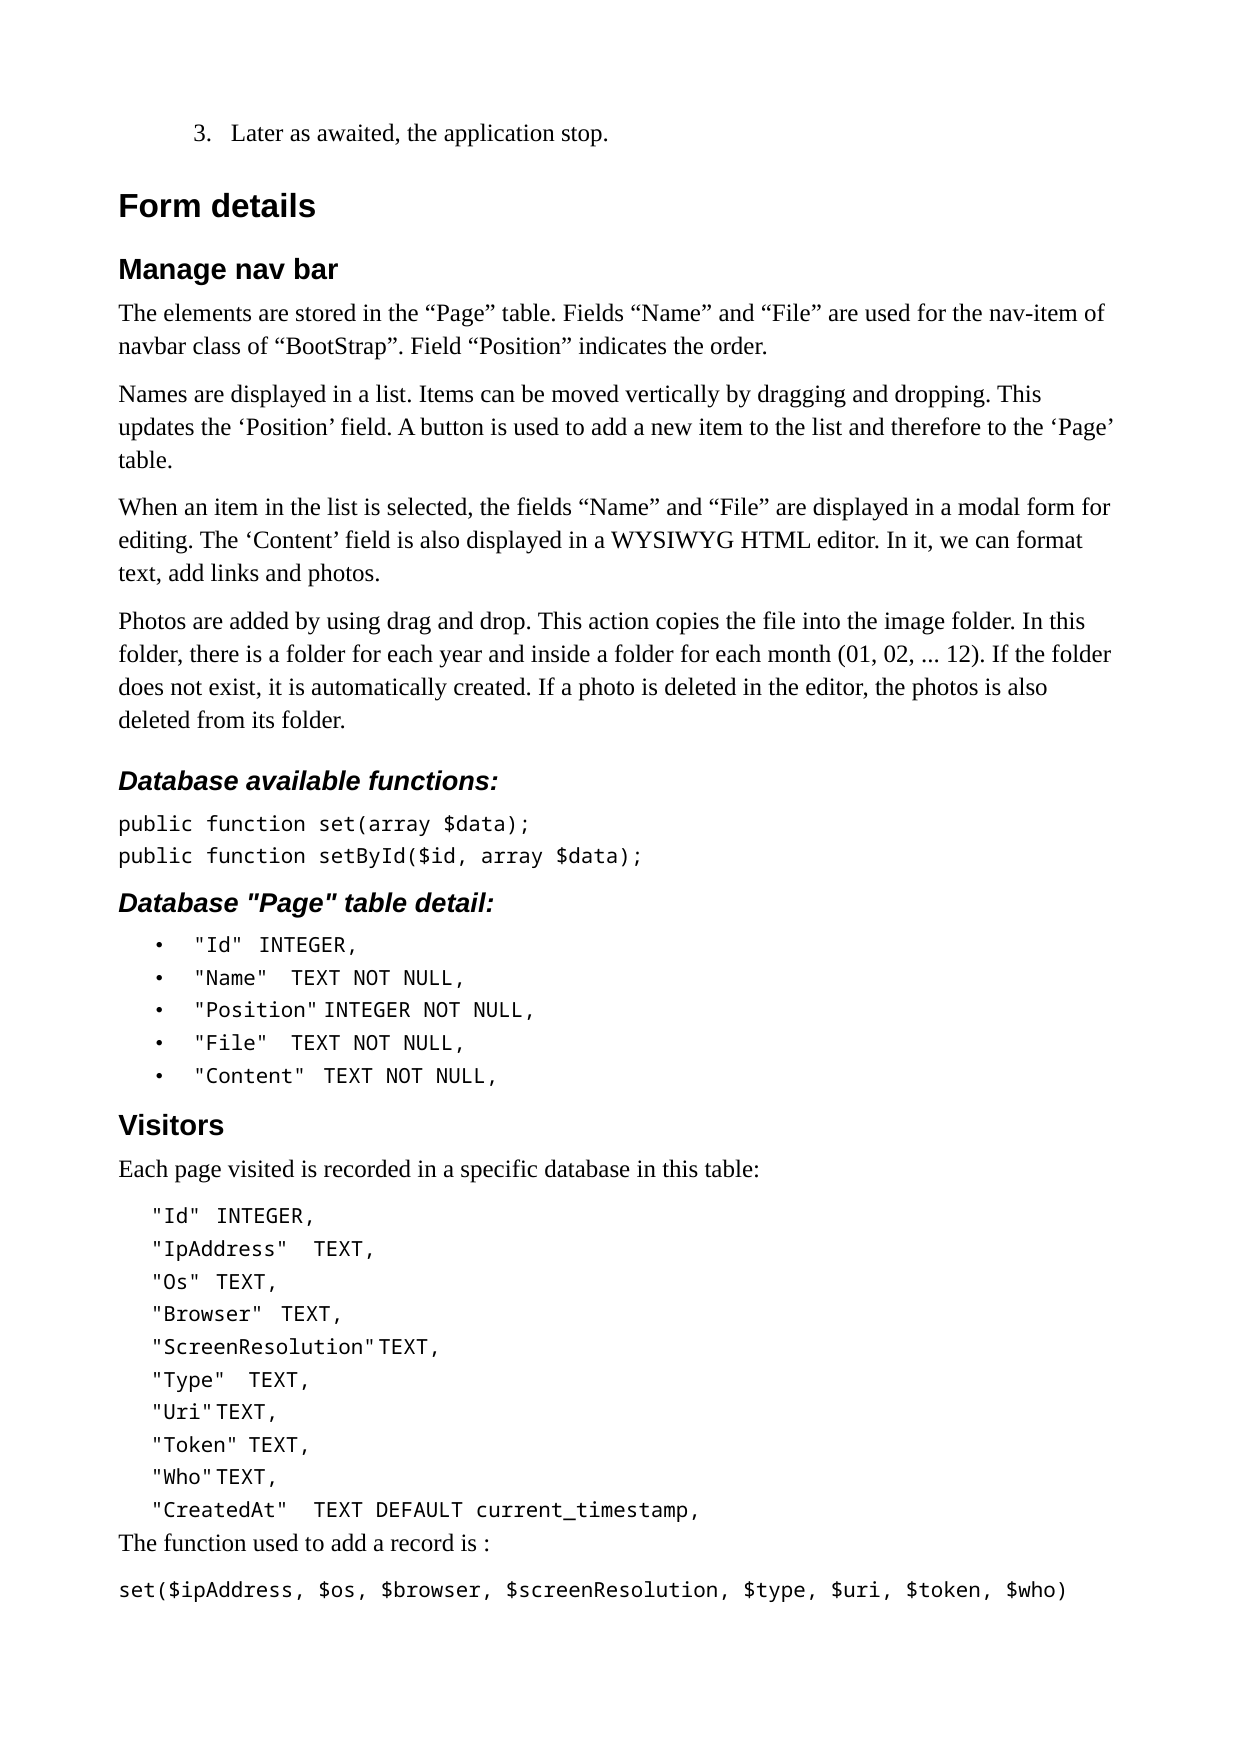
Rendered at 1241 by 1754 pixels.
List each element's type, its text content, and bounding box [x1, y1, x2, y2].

subtitle Visitors [118, 1108, 1122, 1142]
text "CreatedAt" TEXT DEFAULT current_timestamp, [118, 1495, 1122, 1523]
text public function setById($id, array $data); [118, 842, 1122, 870]
text public function set(array $data); [118, 809, 1122, 837]
text "Token" TEXT, [118, 1430, 1122, 1458]
subtitle Manage nav bar [118, 252, 1122, 286]
text "Who" TEXT, [118, 1462, 1122, 1491]
text "IpAddress" TEXT, [118, 1234, 1122, 1263]
text The elements are stored in the “Page” table. Fields “Name” and “File” are used for the nav-item of navbar class of “BootStrap”. Field “Position” indicates the order. [118, 298, 1122, 360]
subtitle Form details [118, 187, 1122, 225]
text Names are displayed in a list. Items can be moved vertically by dragging and dropping. This updates the ‘Position’ field. A button is used to add a new item to the list and therefore to the ‘Page’ table. [118, 379, 1122, 473]
list "Name" TEXT NOT NULL, [156, 963, 1122, 991]
text "Uri" TEXT, [118, 1397, 1122, 1426]
text "Id" INTEGER, [118, 1202, 1122, 1230]
list Later as awaited, the application stop. [193, 118, 1122, 147]
text Each page visited is recorded in a specific database in this table: [118, 1154, 1122, 1183]
text The function used to add a record is : [118, 1528, 1122, 1556]
text "Os" TEXT, [118, 1267, 1122, 1295]
text set($ipAddress, $os, $browser, $screenResolution, $type, $uri, $token, $who) [118, 1575, 1122, 1604]
text Photos are added by using drag and drop. This action copies the file into the image folder. In this folder, there is a folder for each year and inside a folder for each month (01, 02, ... 12). If the folder does not exist, it is automatically created. If a photo is deleted in the editor, the photos is also deleted from its folder. [118, 606, 1122, 734]
list "Content" TEXT NOT NULL, [156, 1061, 1122, 1089]
text "Browser" TEXT, [118, 1299, 1122, 1328]
subtitle Database available functions: [118, 765, 1122, 796]
text "ScreenResolution" TEXT, [118, 1332, 1122, 1361]
list "File" TEXT NOT NULL, [156, 1028, 1122, 1057]
text When an item in the list is selected, the fields “Name” and “File” are displayed in a modal form for editing. The ‘Content’ field is also displayed in a WYSIWYG HTML editor. In it, we can format text, add links and photos. [118, 492, 1122, 587]
subtitle Database "Page" table detail: [118, 887, 1122, 918]
list "Id" INTEGER, [156, 930, 1122, 959]
text "Type" TEXT, [118, 1365, 1122, 1393]
list "Position" INTEGER NOT NULL, [156, 996, 1122, 1024]
